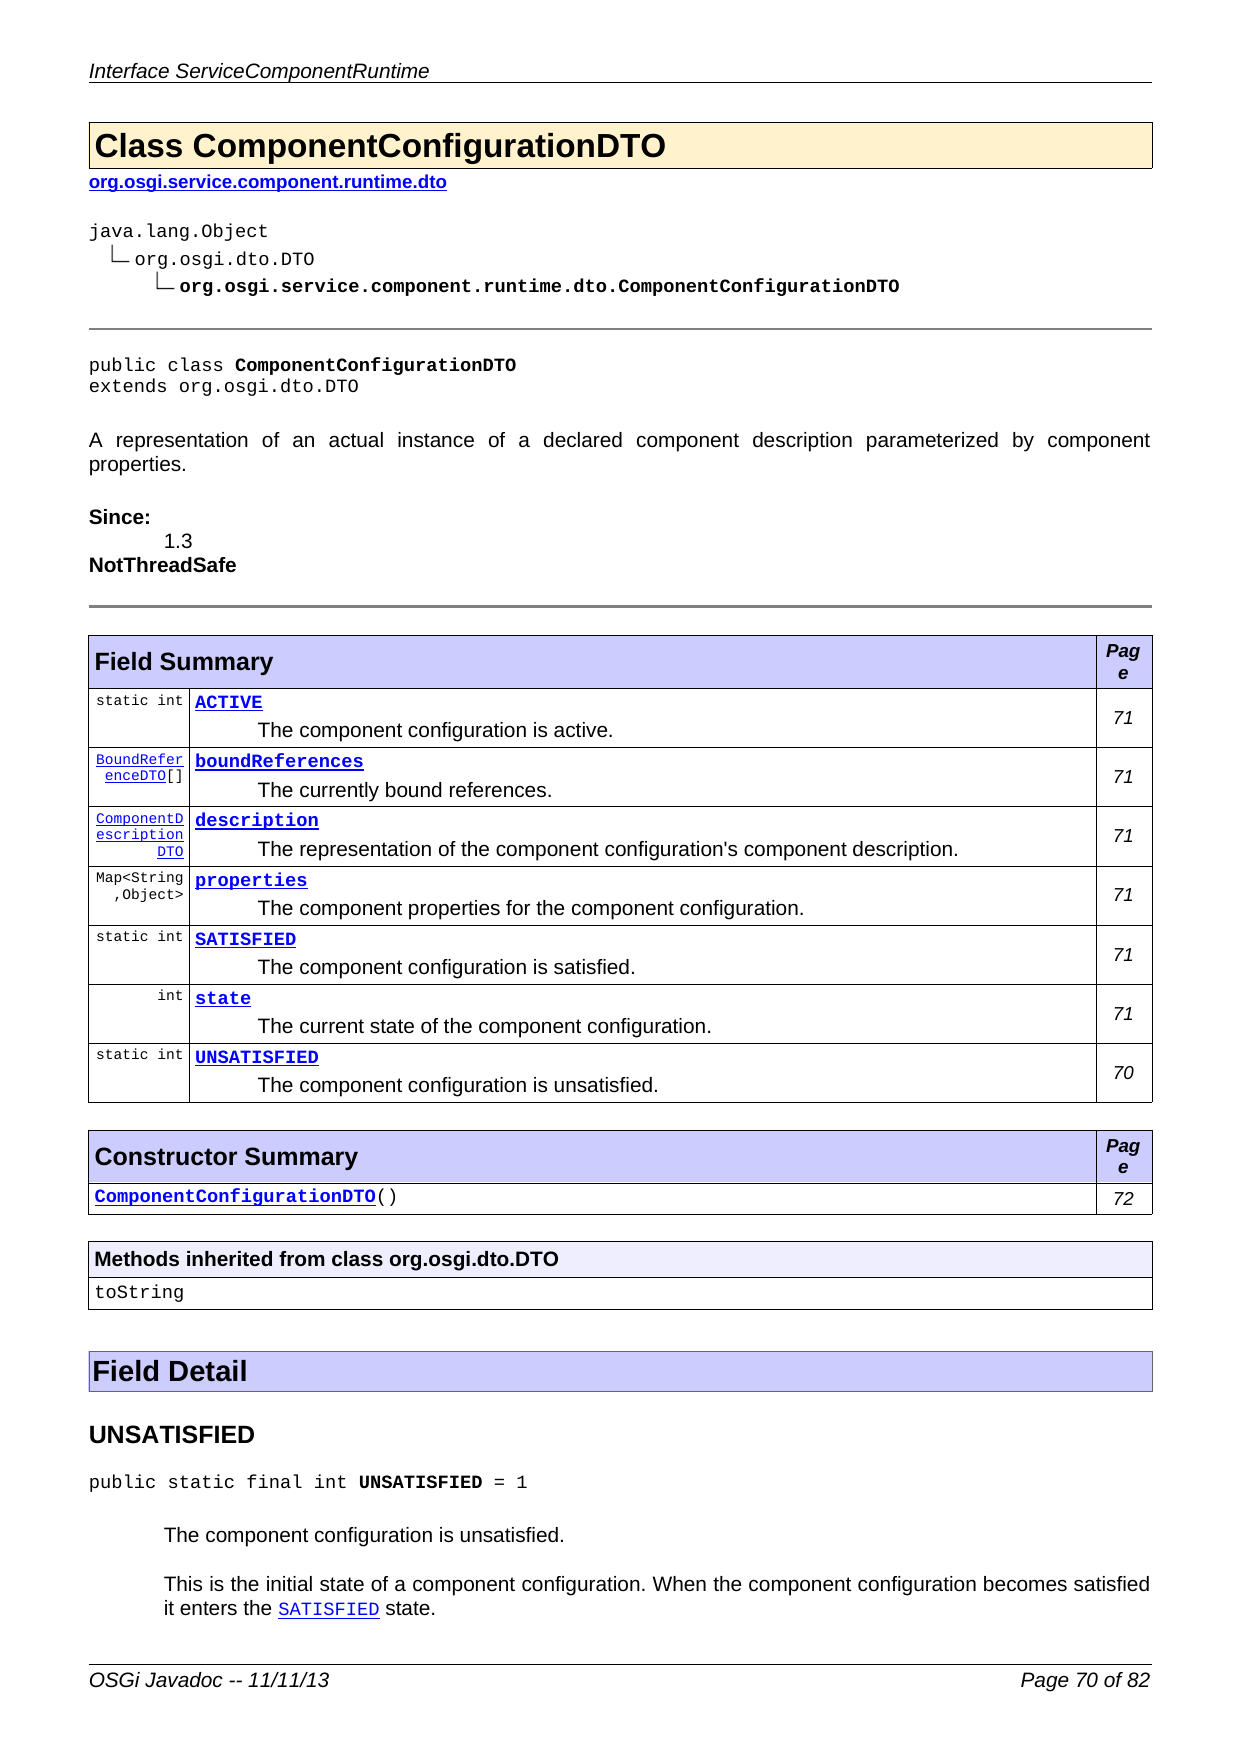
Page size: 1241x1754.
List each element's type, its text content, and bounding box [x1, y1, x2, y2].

table_cell Map<String,Object> [89, 867, 189, 924]
table_cell static int [89, 689, 189, 747]
text public static final int UNSATISFIED = 1 [88, 1473, 1152, 1494]
table_cell 71 [1097, 926, 1152, 984]
table_cell 71 [1097, 867, 1152, 924]
table_cell description The representation of the component configuration's component description. [190, 807, 1096, 866]
subtitle UNSATISFIED [88, 1420, 1152, 1449]
text java.lang.Object [88, 222, 1152, 243]
text public class ComponentConfigurationDTO [88, 356, 1152, 377]
text org.osgi.dto.DTO [88, 243, 1152, 271]
table_cell ComponentDescriptionDTO [89, 807, 189, 866]
text 1.3 [163, 528, 1152, 552]
table_header Field Summary [89, 636, 1096, 688]
table_cell 71 [1097, 985, 1152, 1043]
subtitle Field Detail [90, 1352, 1152, 1391]
table_cell static int [89, 1044, 189, 1102]
table_cell BoundReferenceDTO[] [89, 748, 189, 806]
text A representation of an actual instance of a declared component description parameterized by component properties. [88, 427, 1152, 475]
text This is the initial state of a component configuration. When the component configuration becomes satisfied it enters the SATISFIED state. [163, 1572, 1152, 1621]
table_cell state The current state of the component configuration. [190, 985, 1096, 1043]
text org.osgi.service.component.runtime.dto.ComponentConfigurationDTO [88, 271, 1152, 298]
table_cell UNSATISFIED The component configuration is unsatisfied. [190, 1044, 1096, 1102]
subtitle Class ComponentConfigurationDTO [90, 123, 1152, 168]
text org.osgi.service.component.runtime.dto [88, 171, 1152, 193]
text NotThreadSafe [88, 552, 1152, 576]
table_cell 70 [1097, 1044, 1152, 1102]
table_cell 71 [1097, 689, 1152, 747]
text extends org.osgi.dto.DTO [88, 377, 1152, 398]
table_cell int [89, 985, 189, 1043]
picture [111, 243, 135, 266]
table_cell toString [89, 1278, 1152, 1309]
table_cell 72 [1097, 1184, 1152, 1214]
table_cell 71 [1097, 807, 1152, 866]
table_cell SATISFIED The component configuration is satisfied. [190, 926, 1096, 984]
table_cell static int [89, 926, 189, 984]
table_header Constructor Summary [89, 1131, 1096, 1182]
table_cell ComponentConfigurationDTO() [89, 1184, 1096, 1214]
table_cell boundReferences The currently bound references. [190, 748, 1096, 806]
table_cell properties The component properties for the component configuration. [190, 867, 1096, 924]
text Since: [88, 504, 1152, 528]
table_cell 71 [1097, 748, 1152, 806]
table_header Methods inherited from class org.osgi.dto.DTO [89, 1242, 1152, 1277]
table_cell ACTIVE The component configuration is active. [190, 689, 1096, 747]
text The component configuration is unsatisfied. [163, 1523, 1152, 1547]
table_header Page [1097, 1131, 1152, 1182]
table_header Page [1097, 636, 1152, 688]
picture [156, 270, 180, 293]
